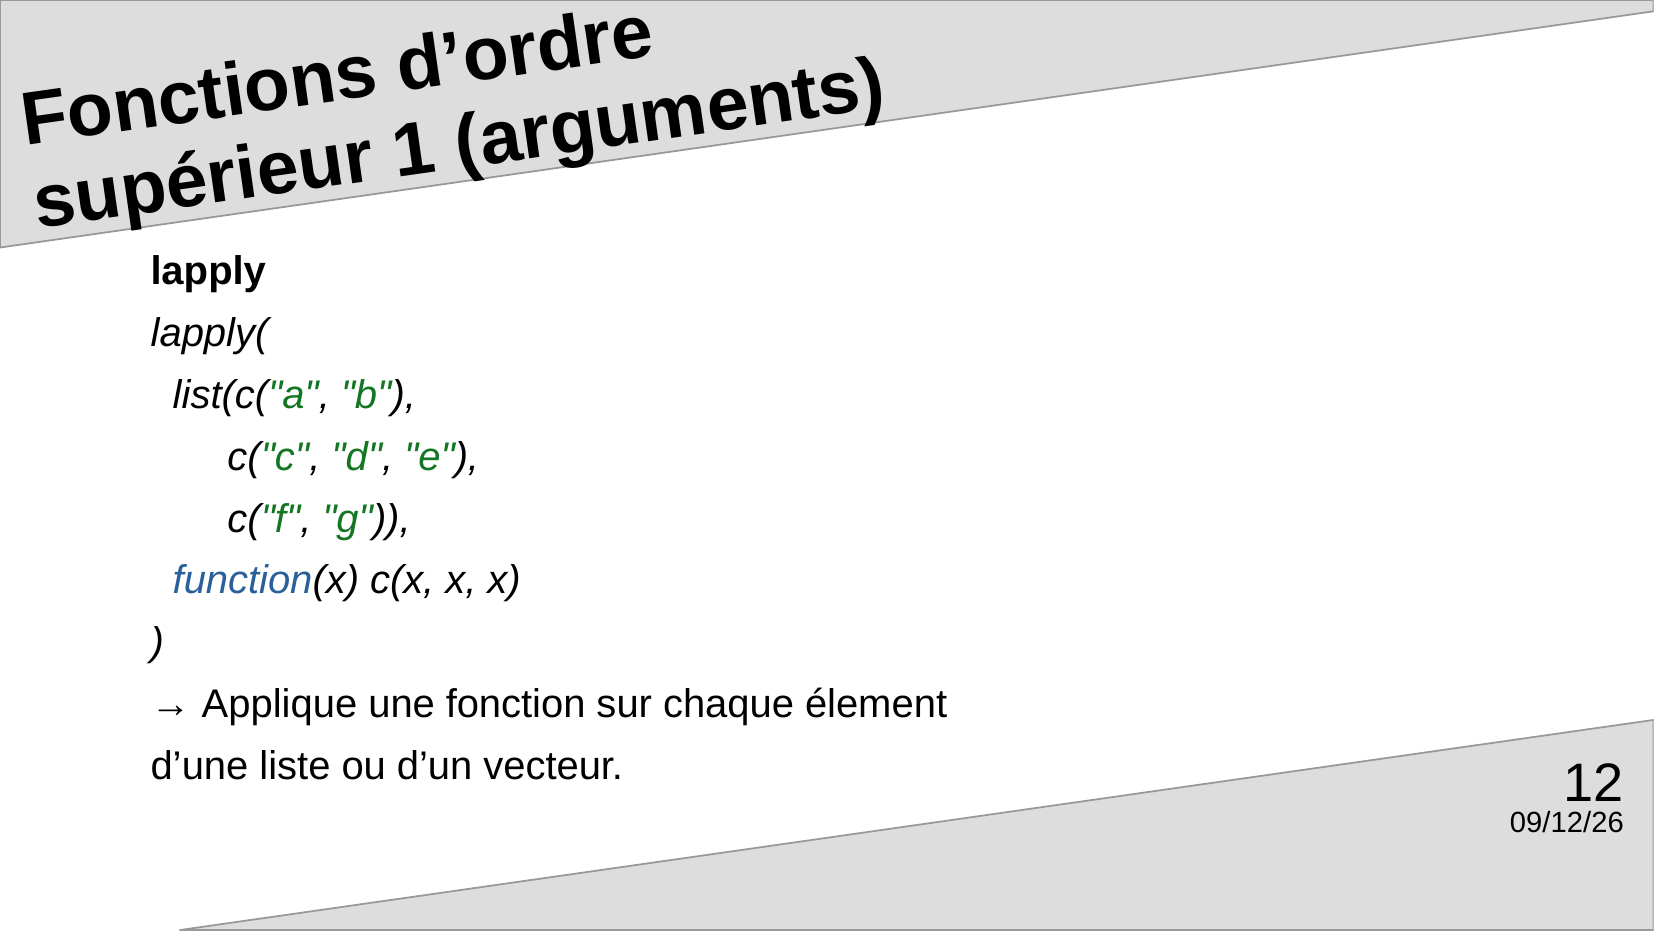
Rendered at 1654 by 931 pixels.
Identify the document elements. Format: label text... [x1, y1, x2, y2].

title Fonctions d’ordre supérieur 1 (arguments) [16, 0, 1502, 245]
list lapply lapply( list(c("a", "b"), c("c", "d", "e"), c("f", "g")), function(x) c(x, x, x) ) → Applique une fonction sur chaque élement d’une liste ou d’un vecteur. [82, 248, 1538, 789]
